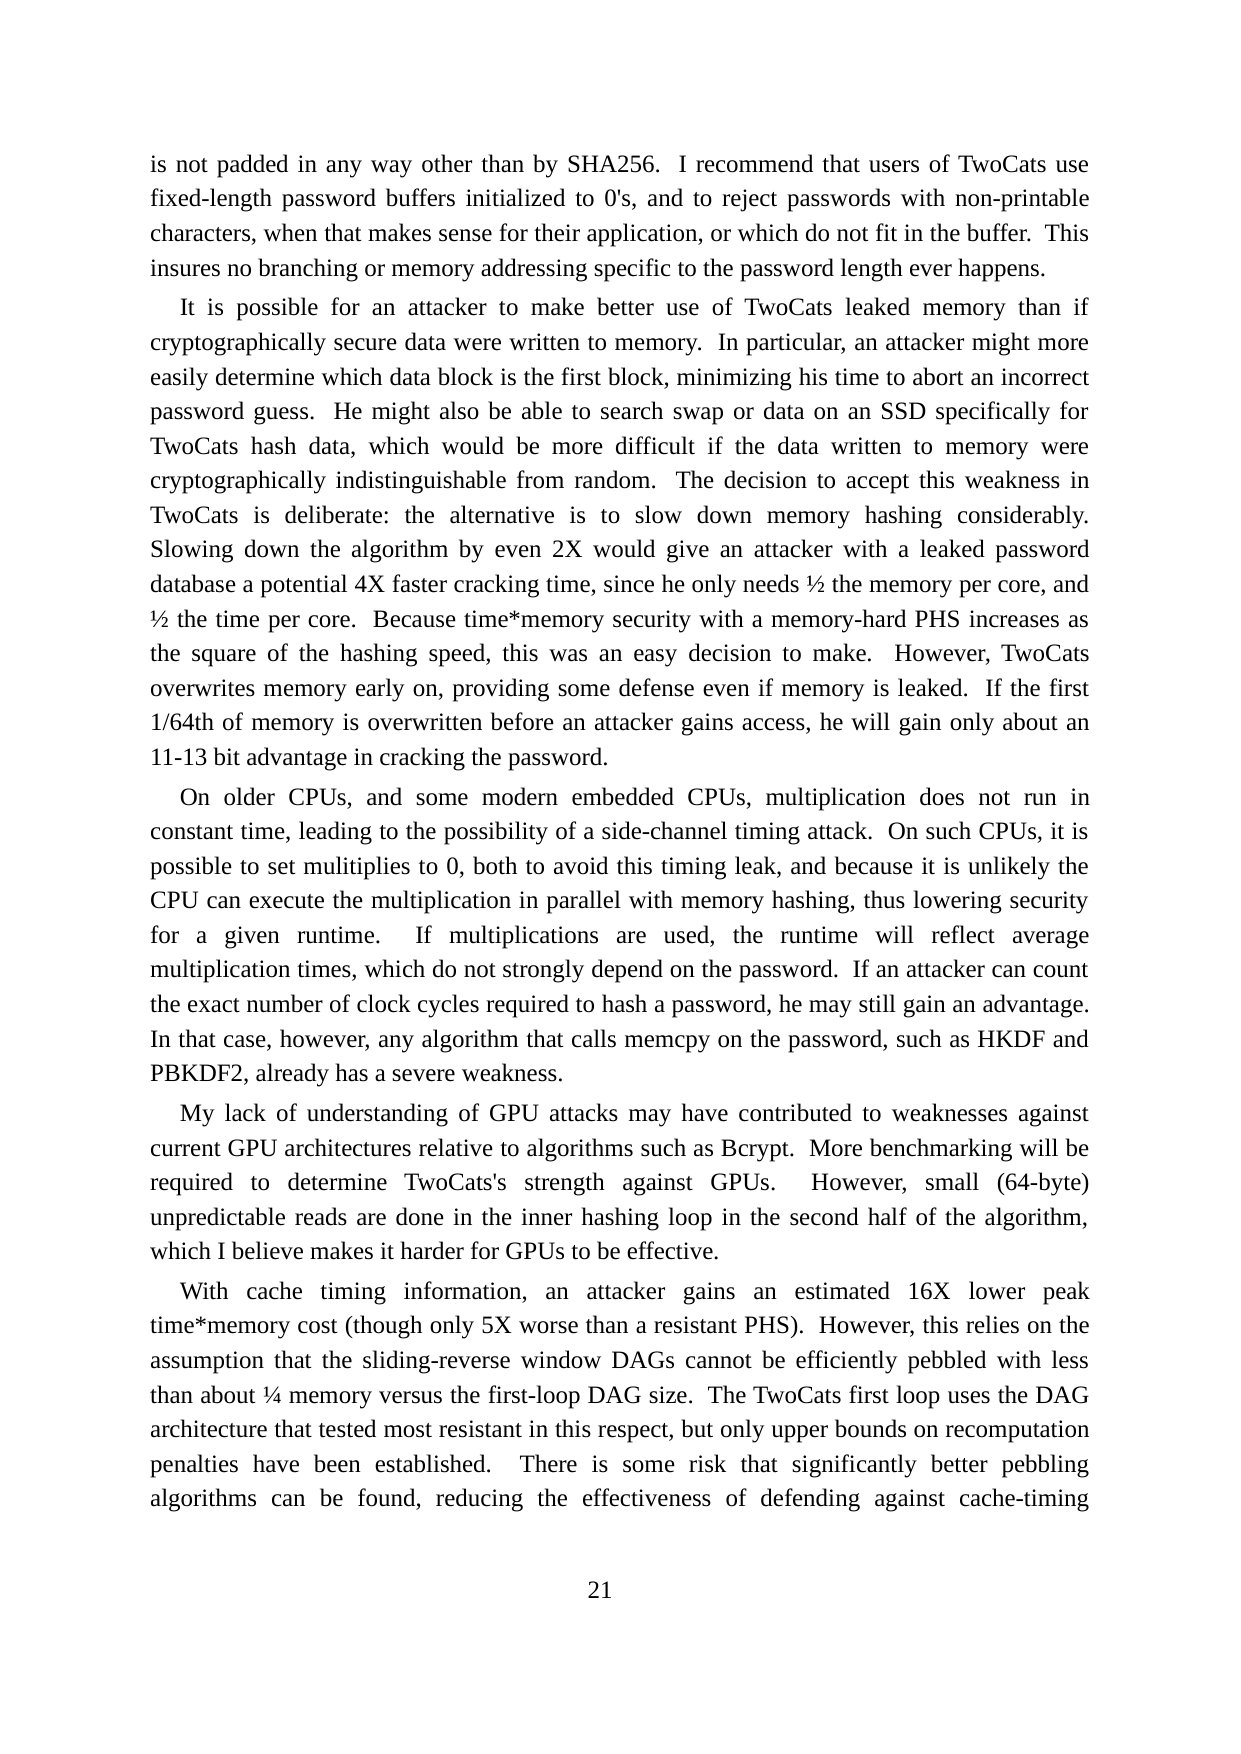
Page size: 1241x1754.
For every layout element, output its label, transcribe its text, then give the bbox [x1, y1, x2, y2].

text On older CPUs, and some modern embedded CPUs, multiplication does not run in constant time, leading to the possibility of a side-channel timing attack. On such CPUs, it is possible to set mulitiplies to 0, both to avoid this timing leak, and because it is unlikely the CPU can execute the multiplication in parallel with memory hashing, thus lowering security for a given runtime. If multiplications are used, the runtime will reflect average multiplication times, which do not strongly depend on the password. If an attacker can count the exact number of clock cycles required to hash a password, he may still gain an advantage. In that case, however, any algorithm that calls memcpy on the password, such as HKDF and PBKDF2, already has a severe weakness. [150, 783, 1091, 1087]
text With cache timing information, an attacker gains an estimated 16X lower peak time*memory cost (though only 5X worse than a resistant PHS). However, this relies on the assumption that the sliding-reverse window DAGs cannot be efficiently pebbled with less than about ¼ memory versus the first-loop DAG size. The TwoCats first loop uses the DAG architecture that tested most resistant in this respect, but only upper bounds on recomputation penalties have been established. There is some risk that significantly better pebbling algorithms can be found, reducing the effectiveness of defending against cache-timing [150, 1277, 1091, 1512]
text My lack of understanding of GPU attacks may have contributed to weaknesses against current GPU architectures relative to algorithms such as Bcrypt. More benchmarking will be required to determine TwoCats's strength against GPUs. However, small (64-byte) unpredictable reads are done in the inner hashing loop in the second half of the algorithm, which I believe makes it harder for GPUs to be effective. [150, 1099, 1091, 1265]
text It is possible for an attacker to make better use of TwoCats leaked memory than if cryptographically secure data were written to memory. In particular, an attacker might more easily determine which data block is the first block, minimizing his time to abort an incorrect password guess. He might also be able to search swap or data on an SSD specifically for TwoCats hash data, which would be more difficult if the data written to memory were cryptographically indistinguishable from random. The decision to accept this weakness in TwoCats is deliberate: the alternative is to slow down memory hashing considerably. Slowing down the algorithm by even 2X would give an attacker with a leaked password database a potential 4X faster cracking time, since he only needs ½ the memory per core, and ½ the time per core. Because time*memory security with a memory-hard PHS increases as the square of the hashing speed, this was an easy decision to make. However, TwoCats overwrites memory early on, providing some defense even if memory is leaked. If the first 1/64th of memory is overwritten before an attacker gains access, he will gain only about an 11-13 bit advantage in cracking the password. [150, 293, 1091, 771]
text is not padded in any way other than by SHA256. I recommend that users of TwoCats use fixed-length password buffers initialized to 0's, and to reject passwords with non-printable characters, when that makes sense for their application, or which do not fit in the buffer. This insures no branching or memory addressing specific to the password length ever happens. [150, 150, 1091, 281]
